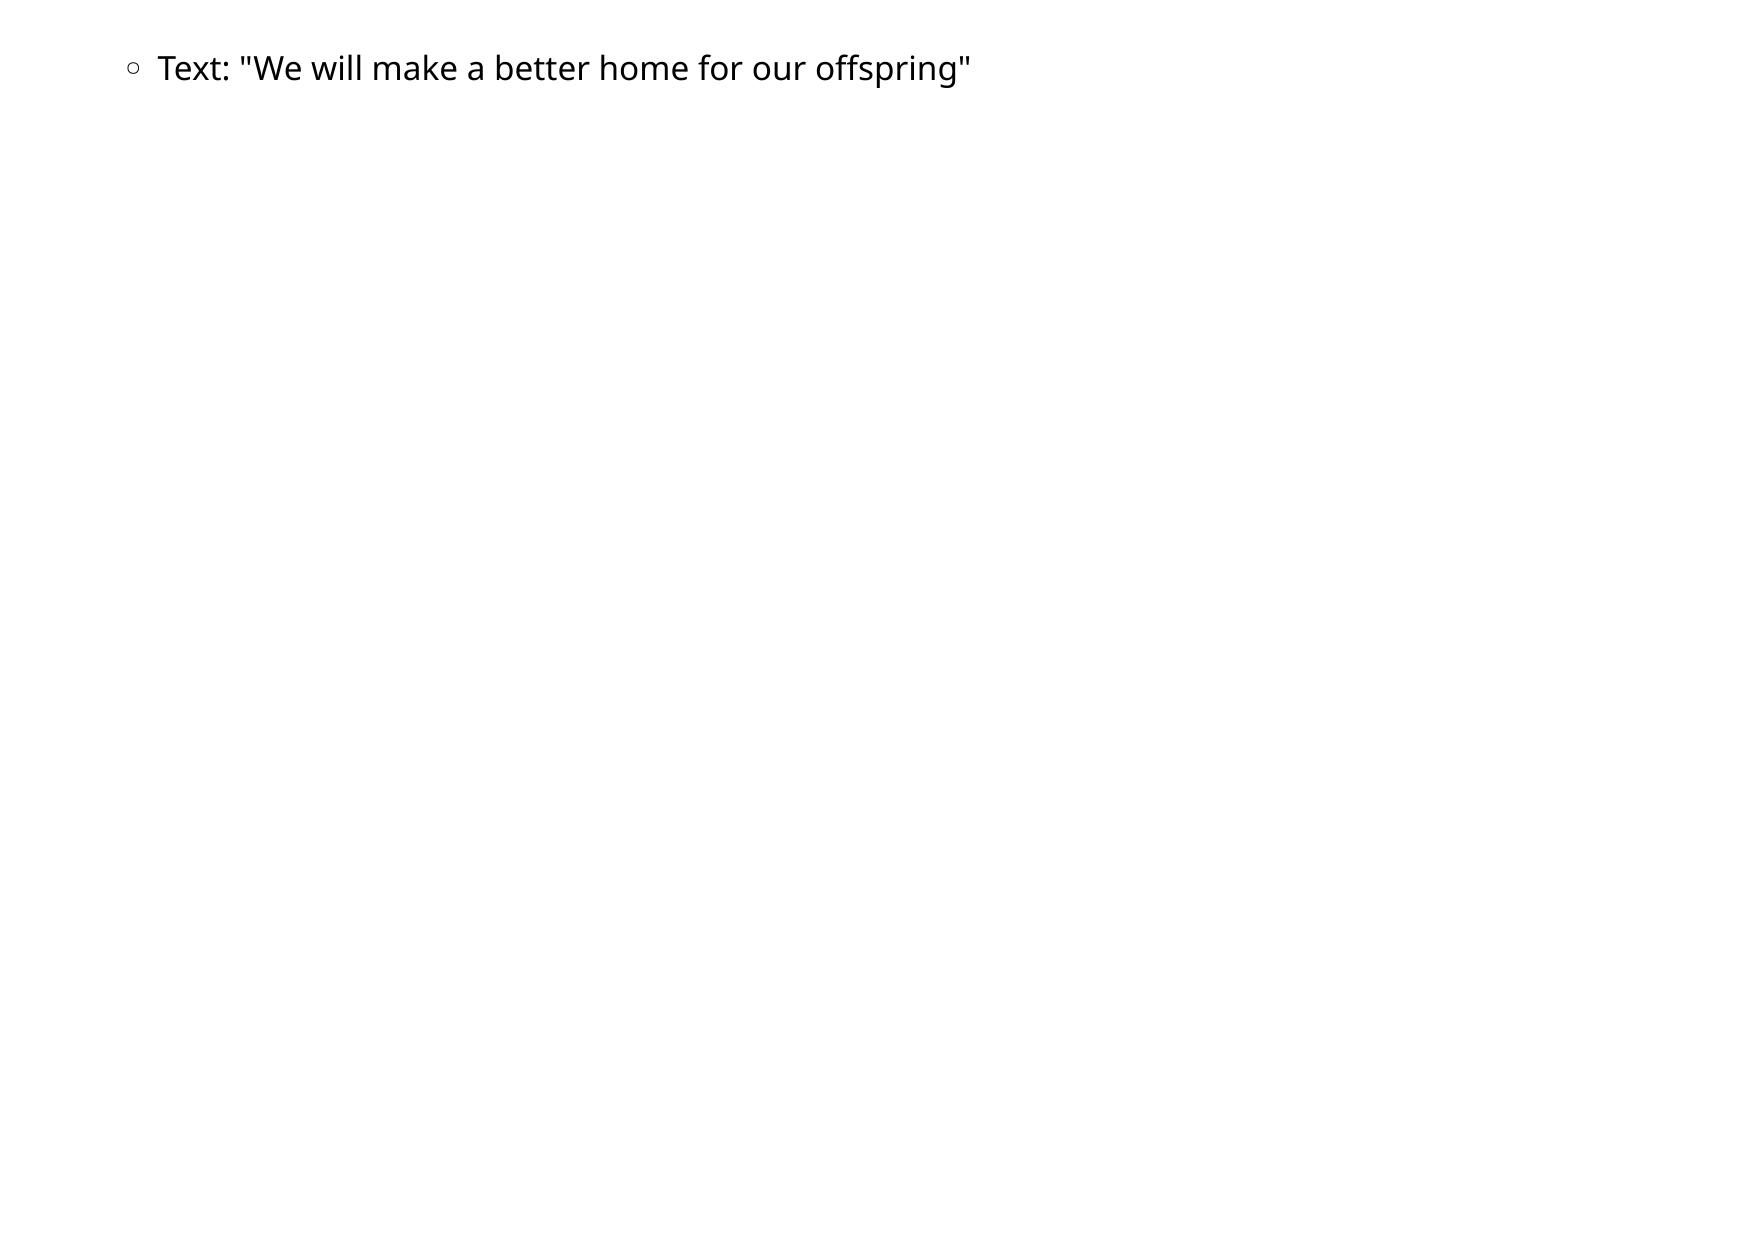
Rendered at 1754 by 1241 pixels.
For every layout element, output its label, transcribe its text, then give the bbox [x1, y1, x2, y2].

list Text: "We will make a better home for our offspring" [120, 45, 1709, 90]
